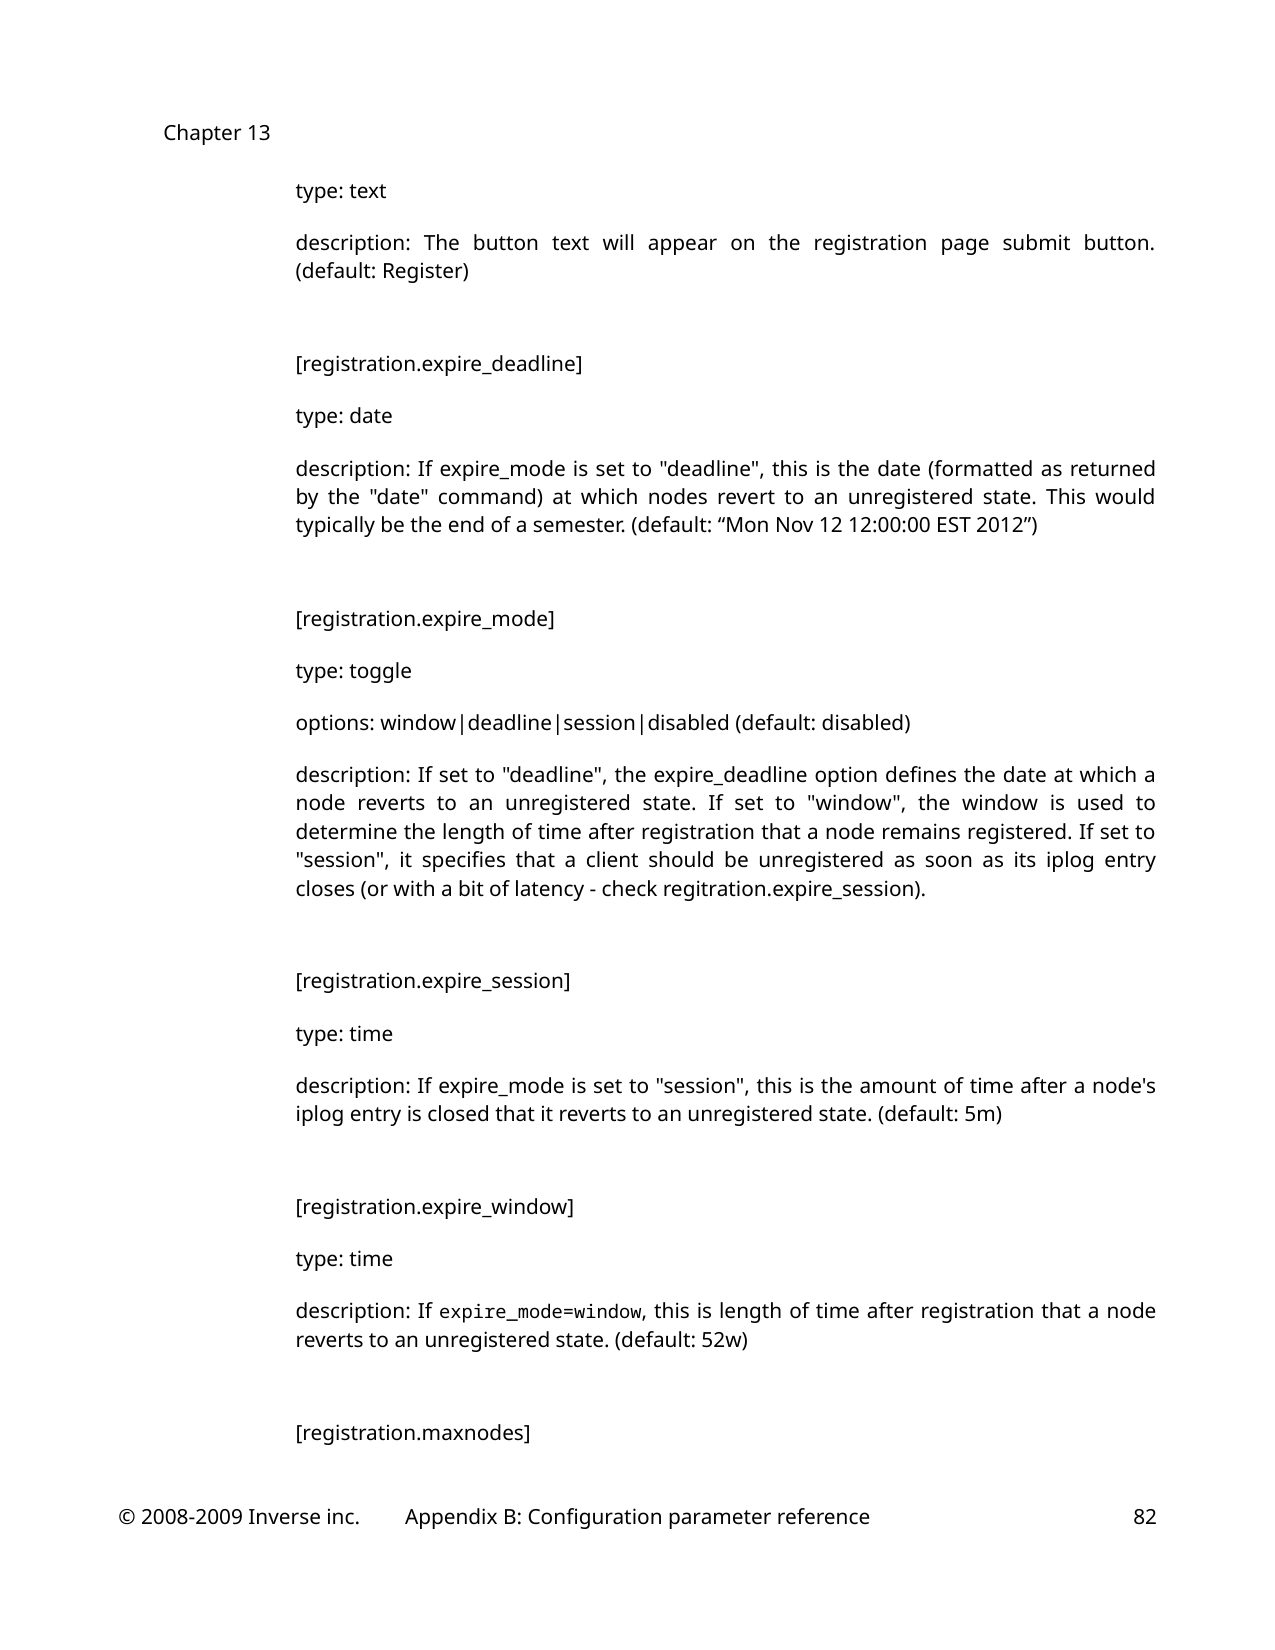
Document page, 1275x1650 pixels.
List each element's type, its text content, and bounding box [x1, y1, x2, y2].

text [registration.expire_deadline] [295, 349, 1157, 378]
text description: The button text will appear on the registration page submit button. (default: Register) [295, 228, 1157, 285]
text options: window|deadline|session|disabled (default: disabled) [295, 708, 1157, 736]
text [registration.expire_window] [295, 1192, 1157, 1221]
text type: time [295, 1244, 1157, 1273]
text type: date [295, 402, 1157, 430]
text description: If expire_mode is set to "deadline", this is the date (formatted as returned by the "date" command) at which nodes revert to an unregistered state. This would typically be the end of a semester. (default: “Mon Nov 12 12:00:00 EST 2012”) [295, 454, 1157, 539]
text type: toggle [295, 656, 1157, 684]
text type: time [295, 1019, 1157, 1047]
text type: text [295, 176, 1157, 204]
text [registration.expire_mode] [295, 604, 1157, 632]
text description: If expire_mode is set to "session", this is the amount of time after a node's iplog entry is closed that it reverts to an unregistered state. (default: 5m) [295, 1071, 1157, 1128]
text description: If expire_mode=window, this is length of time after registration that a node reverts to an unregistered state. (default: 52w) [295, 1296, 1157, 1353]
text description: If set to "deadline", the expire_deadline option defines the date at which a node reverts to an unregistered state. If set to "window", the window is used to determine the length of time after registration that a node remains registered. If set to "session", it specifies that a client should be unregistered as soon as its iplog entry closes (or with a bit of latency - check regitration.expire_session). [295, 760, 1157, 902]
text [registration.expire_session] [295, 967, 1157, 995]
text [registration.maxnodes] [295, 1418, 1157, 1446]
